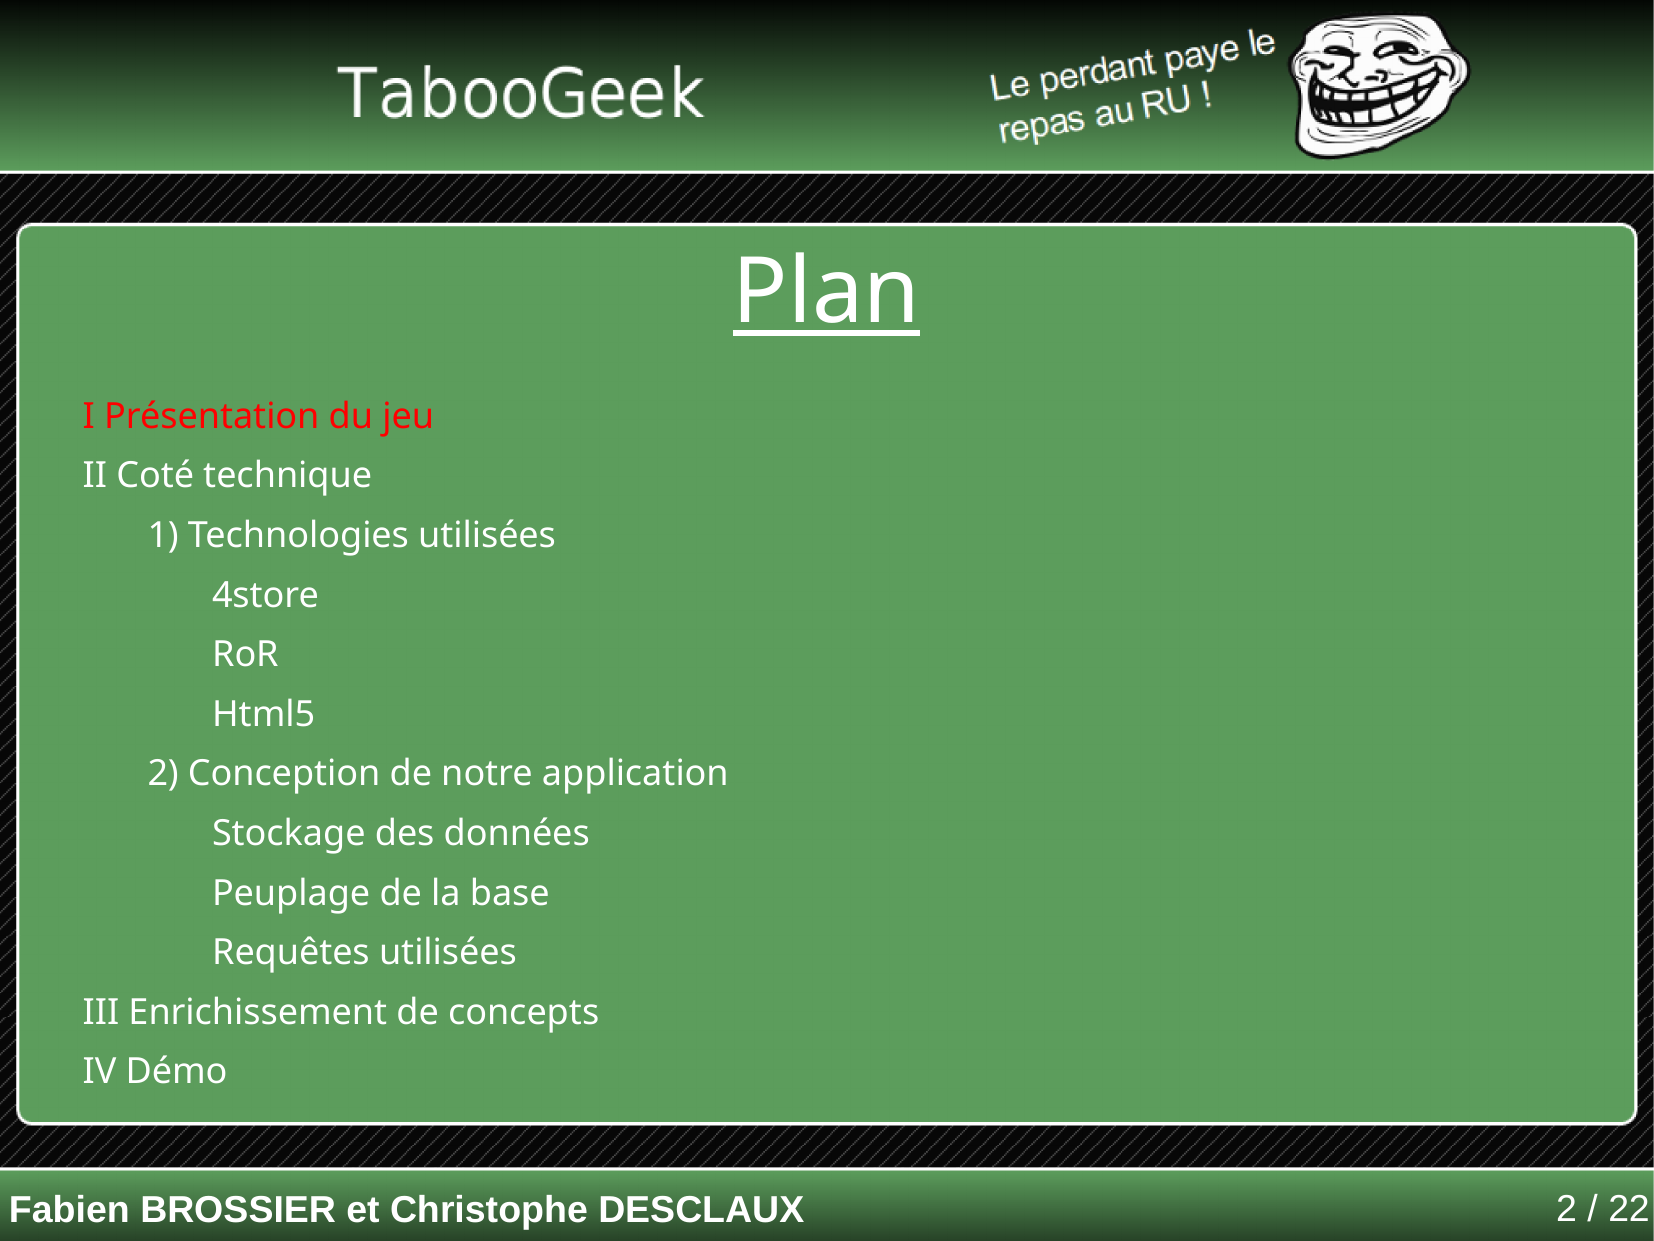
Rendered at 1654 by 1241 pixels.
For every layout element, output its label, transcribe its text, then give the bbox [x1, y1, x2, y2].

list I Présentation du jeu II Coté technique 1) Technologies utilisées 4store RoR Html5 2) Conception de notre application Stockage des données Peuplage de la base Requêtes utilisées III Enrichissement de concepts IV Démo [82, 389, 1571, 1109]
title Plan [82, 213, 1571, 362]
picture [0, 0, 1654, 1241]
